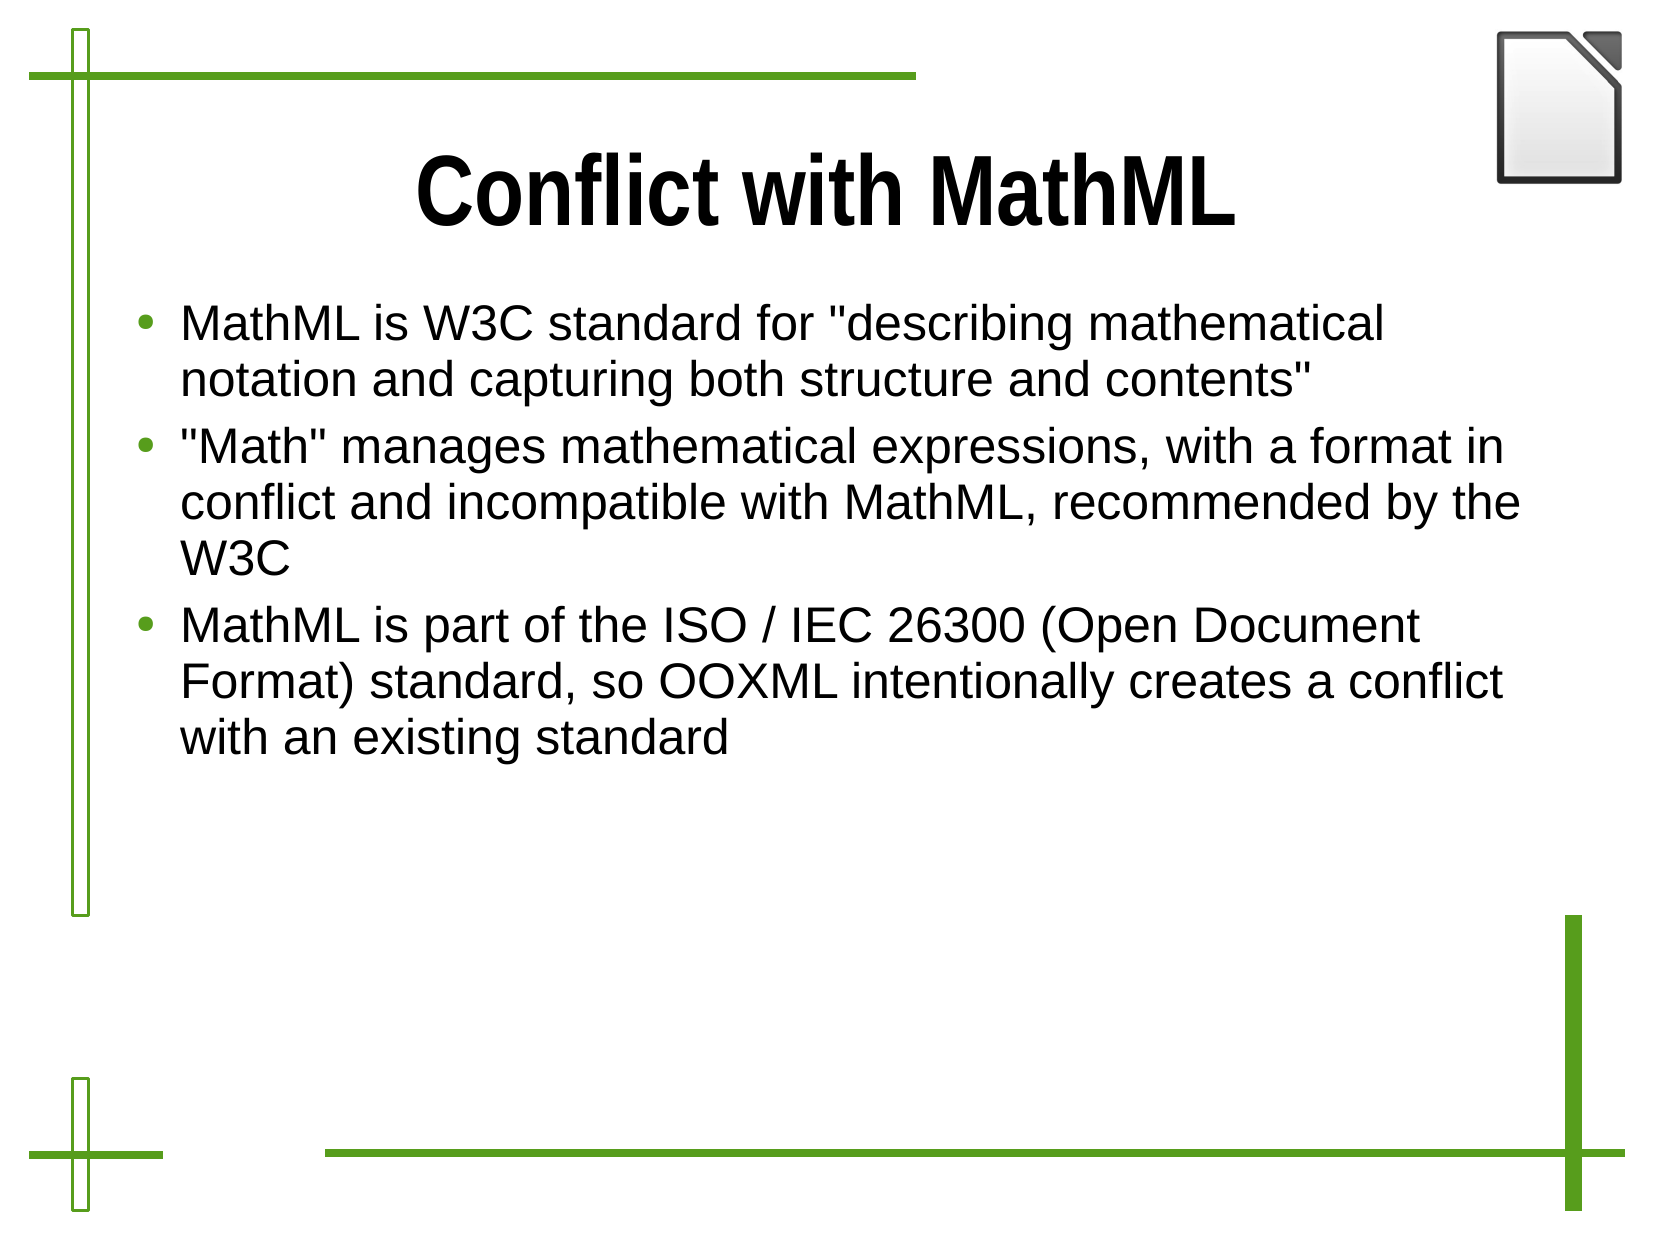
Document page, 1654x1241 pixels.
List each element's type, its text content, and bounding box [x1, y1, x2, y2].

title Conflict with MathML [118, 118, 1536, 260]
picture [1494, 29, 1624, 186]
list MathML is W3C standard for "describing mathematical notation and capturing both structure and contents" "Math" manages mathematical expressions, with a format in conflict and incompatible with MathML, recommended by the W3C MathML is part of the ISO / IEC 26300 (Open Document Format) standard, so OOXML intentionally creates a conflict with an existing standard [118, 295, 1536, 1123]
